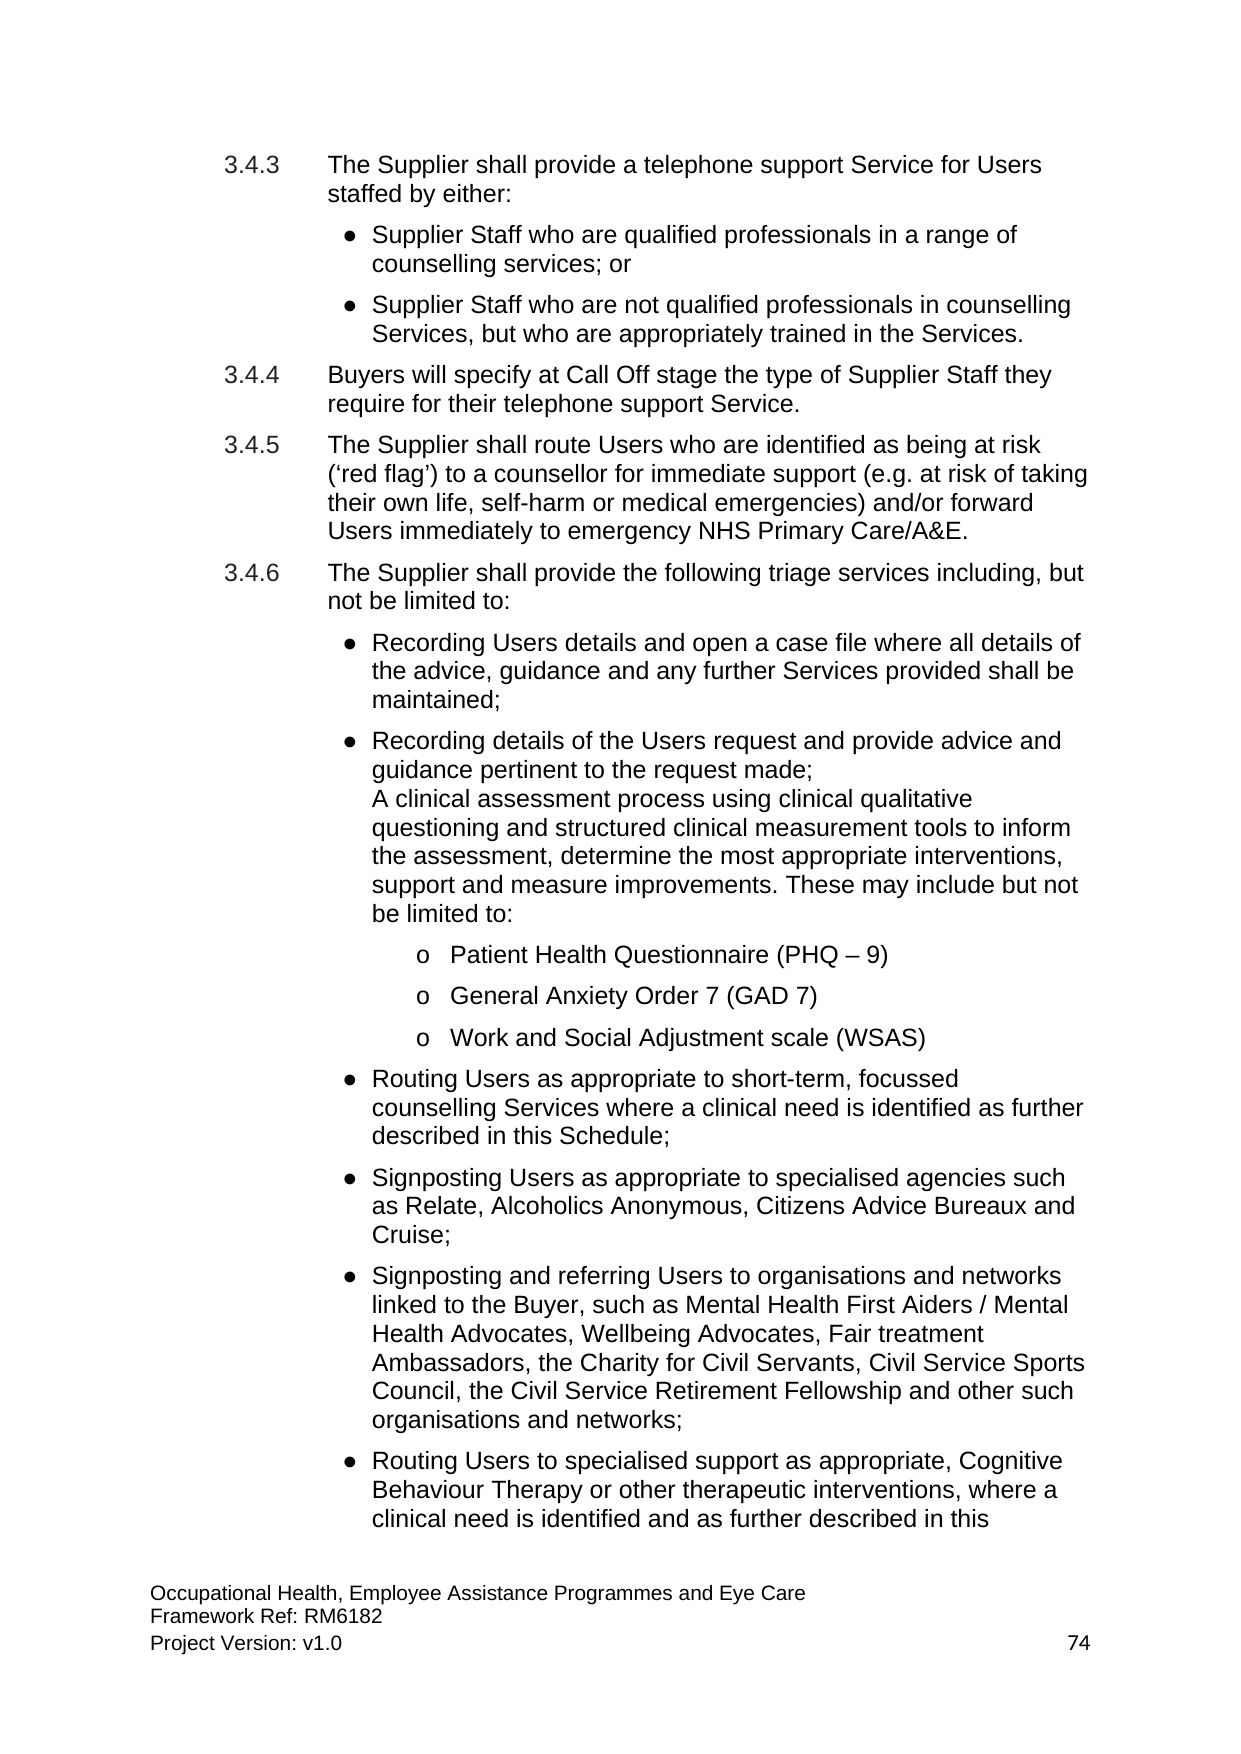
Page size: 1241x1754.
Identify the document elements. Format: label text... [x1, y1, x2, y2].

list Routing Users as appropriate to short-term, focussed counselling Services where a clinical need is identified as further described in this Schedule; [342, 1064, 1090, 1150]
list The Supplier shall provide the following triage services including, but not be limited to: [224, 557, 1090, 615]
list Supplier Staff who are qualified professionals in a range of counselling services; or [342, 220, 1090, 277]
list Recording Users details and open a case file where all details of the advice, guidance and any further Services provided shall be maintained; [342, 627, 1090, 714]
list Recording details of the Users request and provide advice and guidance pertinent to the request made; A clinical assessment process using clinical qualitative questioning and structured clinical measurement tools to inform the assessment, determine the most appropriate interventions, support and measure improvements. These may include but not be limited to: [342, 726, 1090, 927]
list Signposting and referring Users to organisations and networks linked to the Buyer, such as Mental Health First Aiders / Mental Health Advocates, Wellbeing Advocates, Fair treatment Ambassadors, the Charity for Civil Servants, Civil Service Sports Council, the Civil Service Retirement Fellowship and other such organisations and networks; [342, 1261, 1090, 1434]
list Buyers will specify at Call Off stage the type of Supplier Staff they require for their telephone support Service. [224, 360, 1090, 417]
list Supplier Staff who are not qualified professionals in counselling Services, but who are appropriately trained in the Services. [342, 290, 1090, 347]
list The Supplier shall provide a telephone support Service for Users staffed by either: [224, 150, 1090, 207]
list Routing Users to specialised support as appropriate, Cognitive Behaviour Therapy or other therapeutic interventions, where a clinical need is identified and as further described in this [342, 1446, 1090, 1532]
list General Anxiety Order 7 (GAD 7) [225, 981, 1090, 1010]
list Work and Social Adjustment scale (WSAS) [225, 1022, 1090, 1051]
list The Supplier shall route Users who are identified as being at risk (‘red flag’) to a counsellor for immediate support (e.g. at risk of taking their own life, self-harm or medical emergencies) and/or forward Users immediately to emergency NHS Primary Care/A&E. [224, 430, 1090, 545]
list Signposting Users as appropriate to specialised agencies such as Relate, Alcoholics Anonymous, Citizens Advice Bureaux and Cruise; [342, 1162, 1090, 1249]
list Patient Health Questionnaire (PHQ – 9) [225, 940, 1090, 969]
